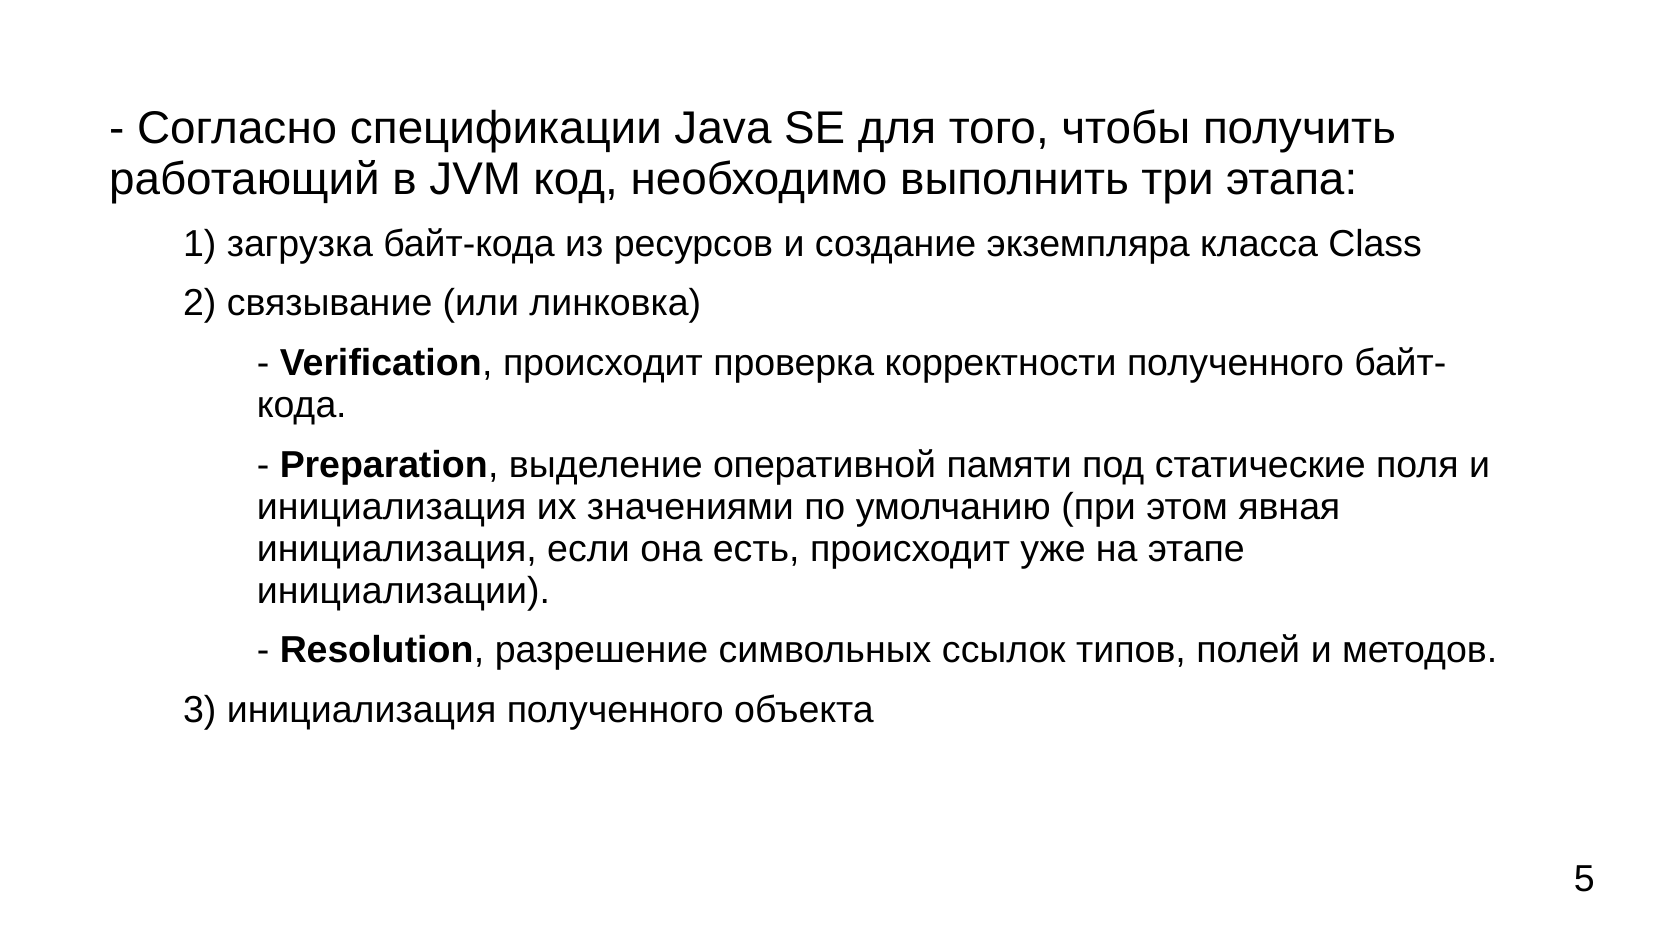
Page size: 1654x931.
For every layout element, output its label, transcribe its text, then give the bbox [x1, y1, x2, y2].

text_box - Согласно спецификации Java SE для того, чтобы получить работающий в JVM код, необходимо выполнить три этапа: 1) загрузка байт-кода из ресурсов и создание экземпляра класса Class 2) связывание (или линковка) - Verification, происходит проверка корректности полученного байт- кода. - Preparation, выделение оперативной памяти под статические поля и инициализация их значениями по умолчанию (при этом явная инициализация, если она есть, происходит уже на этапе инициализации). - Resolution, разрешение символьных ссылок типов, полей и методов. 3) инициализация полученного объекта [94, 94, 1548, 829]
text_box 5 [1559, 850, 1642, 908]
